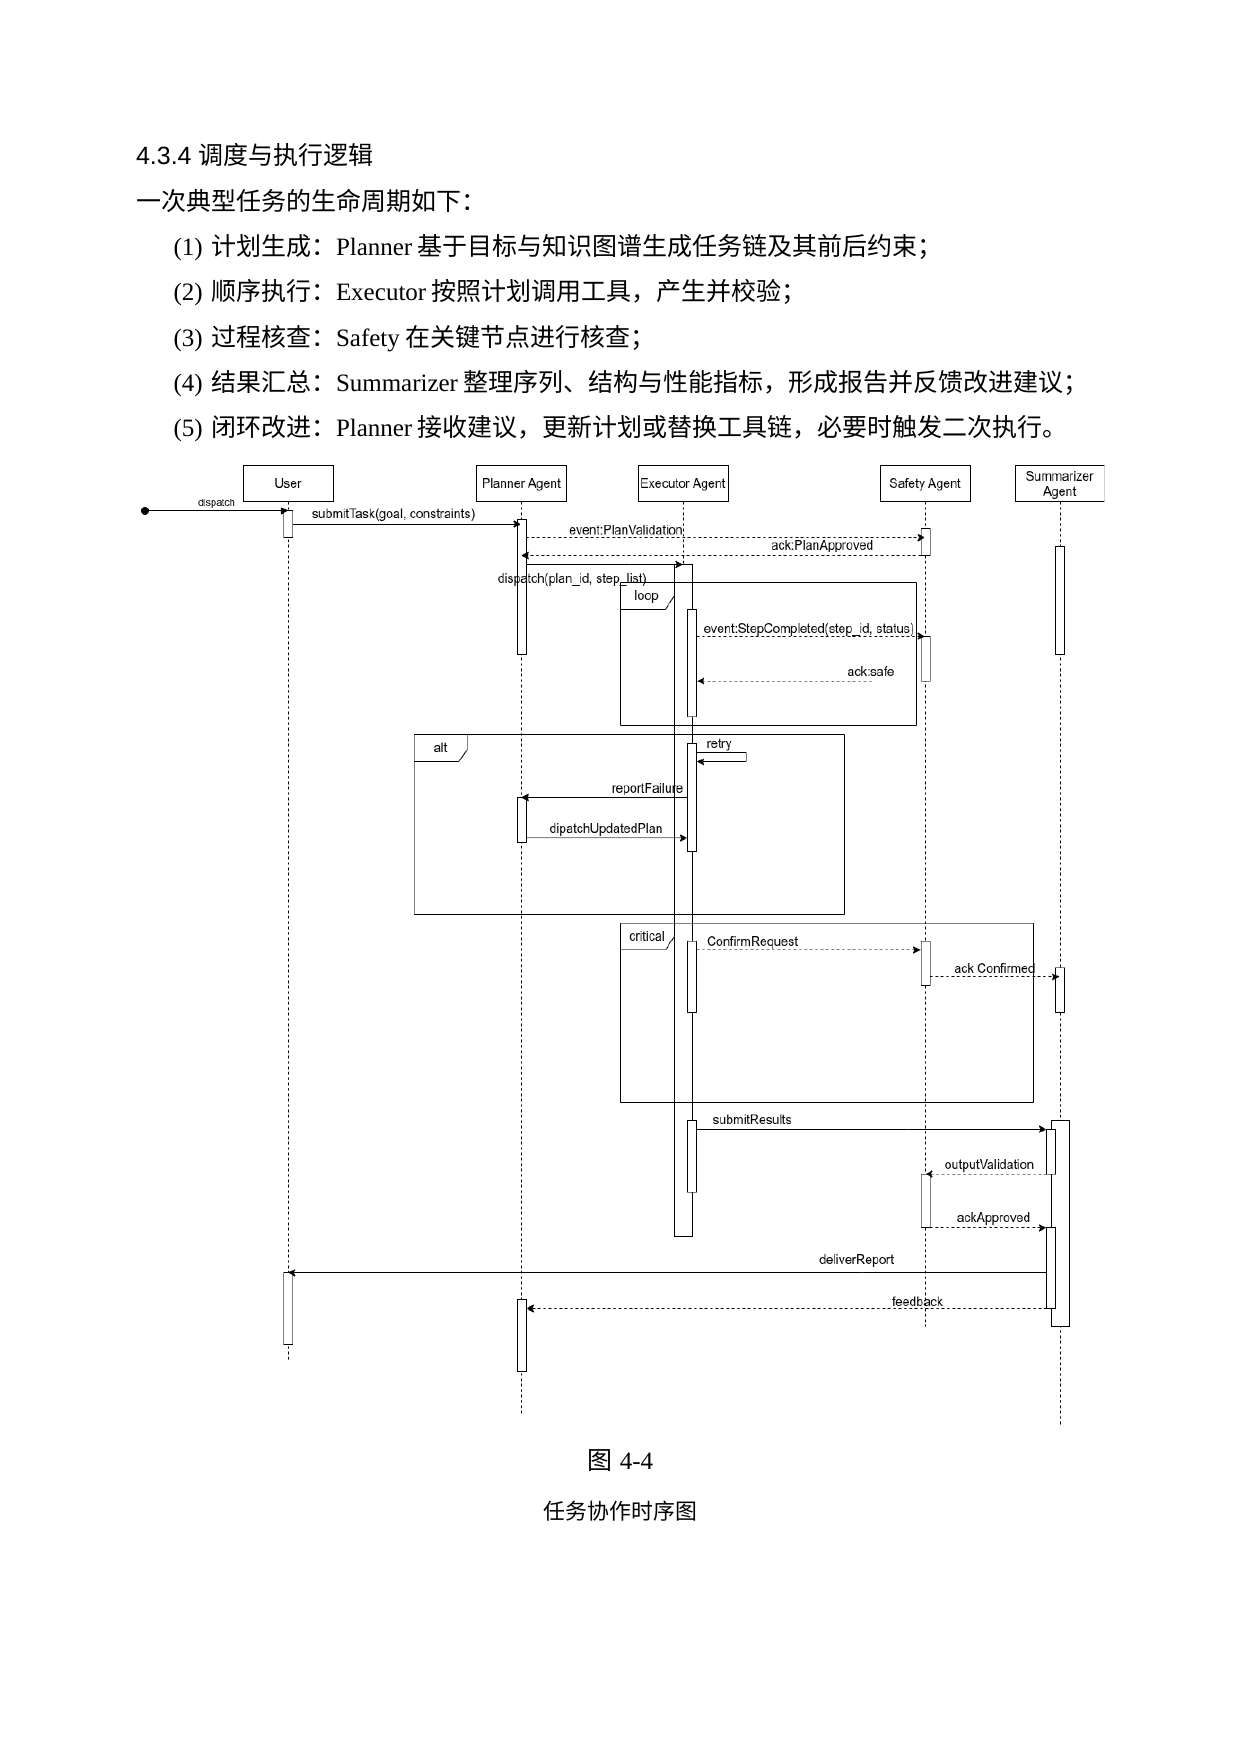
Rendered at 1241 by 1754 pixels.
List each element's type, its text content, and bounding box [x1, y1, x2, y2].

picture [135, 465, 1105, 1426]
list 计划生成：Planner基于目标与知识图谱生成任务链及其前后约束； [173, 226, 1104, 263]
text 图 4-4 [136, 1426, 1104, 1474]
text 任务协作时序图 [136, 1494, 1104, 1526]
list 过程核查：Safety在关键节点进行核查； [173, 317, 1104, 353]
list 闭环改进：Planner接收建议，更新计划或替换工具链，必要时触发二次执行。 [173, 408, 1104, 444]
list 结果汇总：Summarizer整理序列、结构与性能指标，形成报告并反馈改进建议； [173, 362, 1104, 399]
text 一次典型任务的生命周期如下： [136, 181, 1104, 217]
subtitle 4.3.4 调度与执行逻辑 [136, 136, 1104, 172]
list 顺序执行：Executor按照计划调用工具，产生并校验； [173, 272, 1104, 308]
